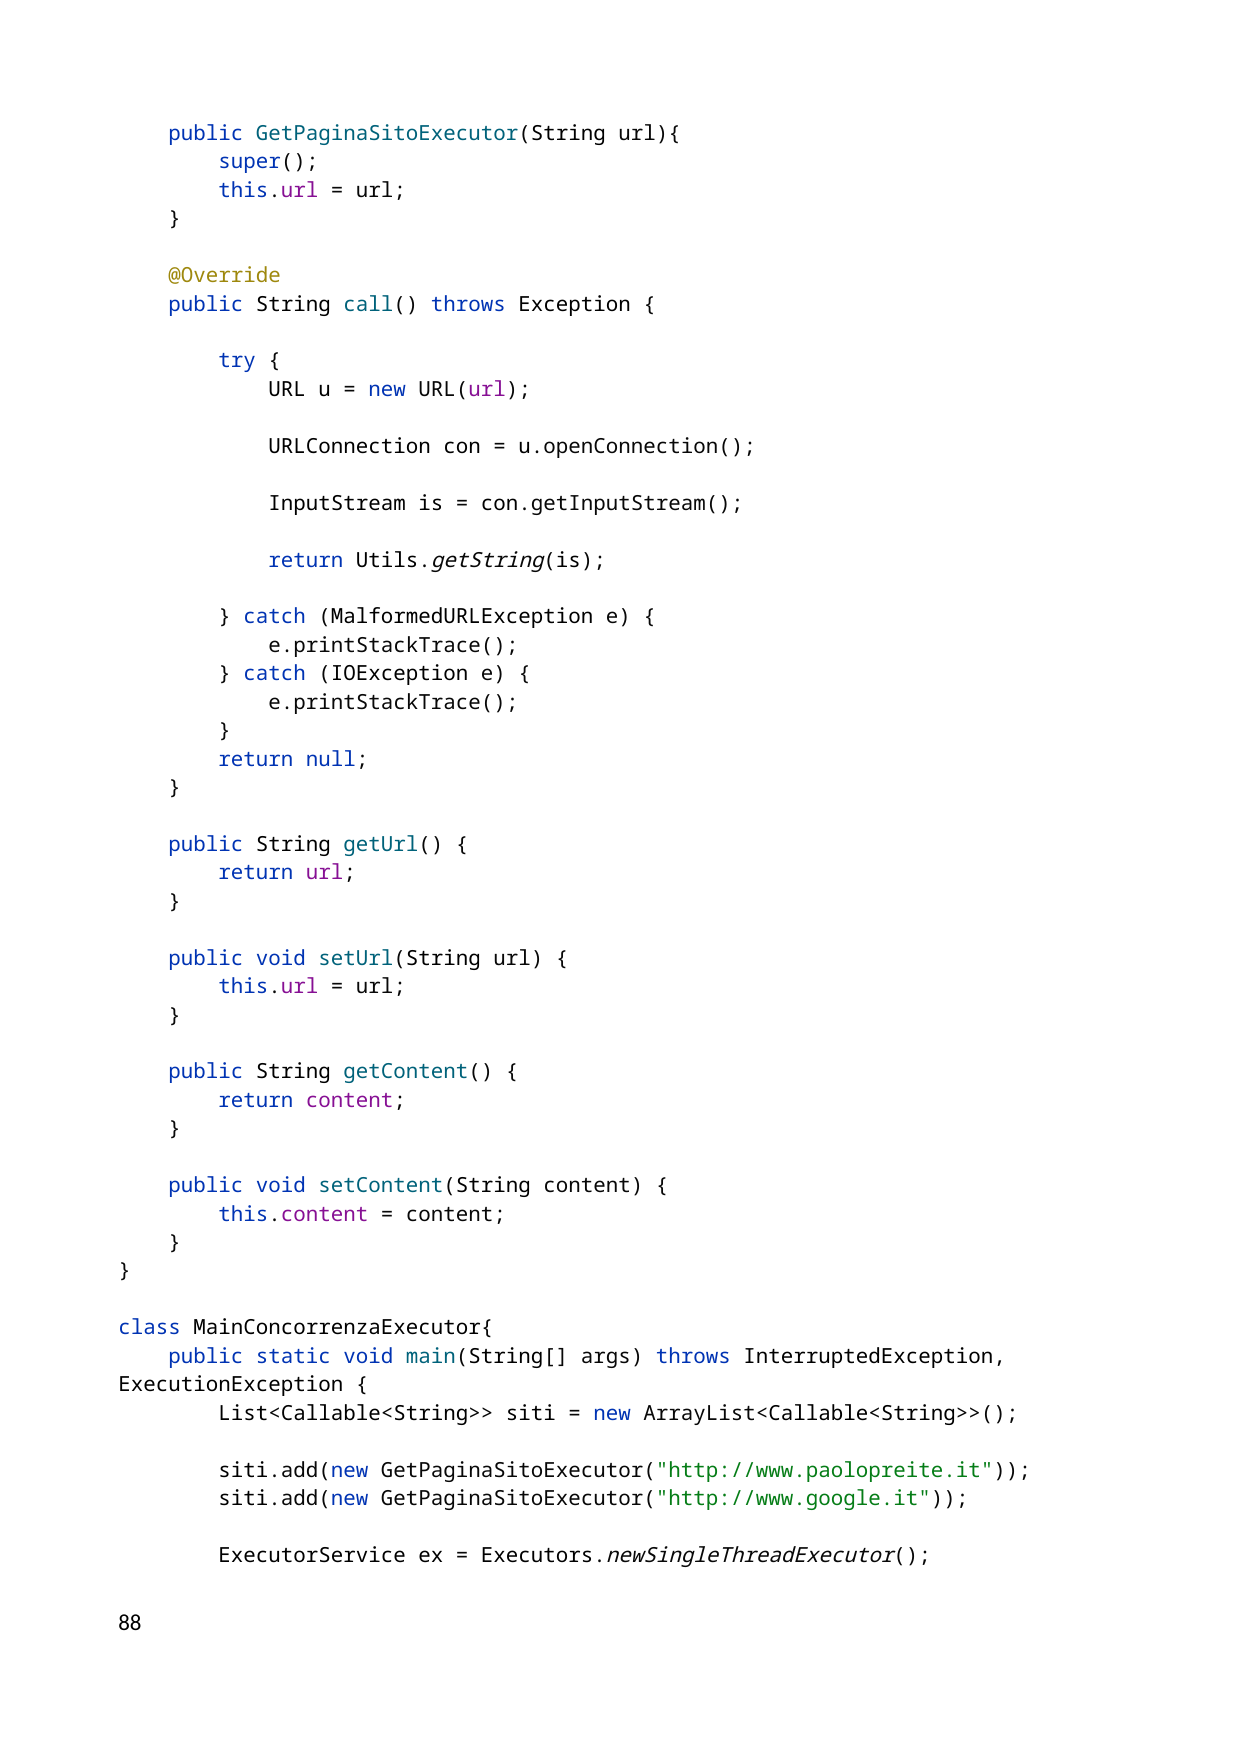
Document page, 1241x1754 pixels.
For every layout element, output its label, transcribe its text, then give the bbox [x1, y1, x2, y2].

text public GetPaginaSitoExecutor(String url){ super(); this.url = url; } @Override public String call() throws Exception { try { URL u = new URL(url); URLConnection con = u.openConnection(); InputStream is = con.getInputStream(); return Utils.getString(is); } catch (MalformedURLException e) { e.printStackTrace(); } catch (IOException e) { e.printStackTrace(); } return null; } public String getUrl() { return url; } public void setUrl(String url) { this.url = url; } public String getContent() { return content; } public void setContent(String content) { this.content = content; } } class MainConcorrenzaExecutor{ public static void main(String[] args) throws InterruptedException, ExecutionException { List<Callable<String>> siti = new ArrayList<Callable<String>>(); siti.add(new GetPaginaSitoExecutor("http://www.paolopreite.it")); siti.add(new GetPaginaSitoExecutor("http://www.google.it")); ExecutorService ex = Executors.newSingleThreadExecutor(); [118, 118, 1122, 1568]
